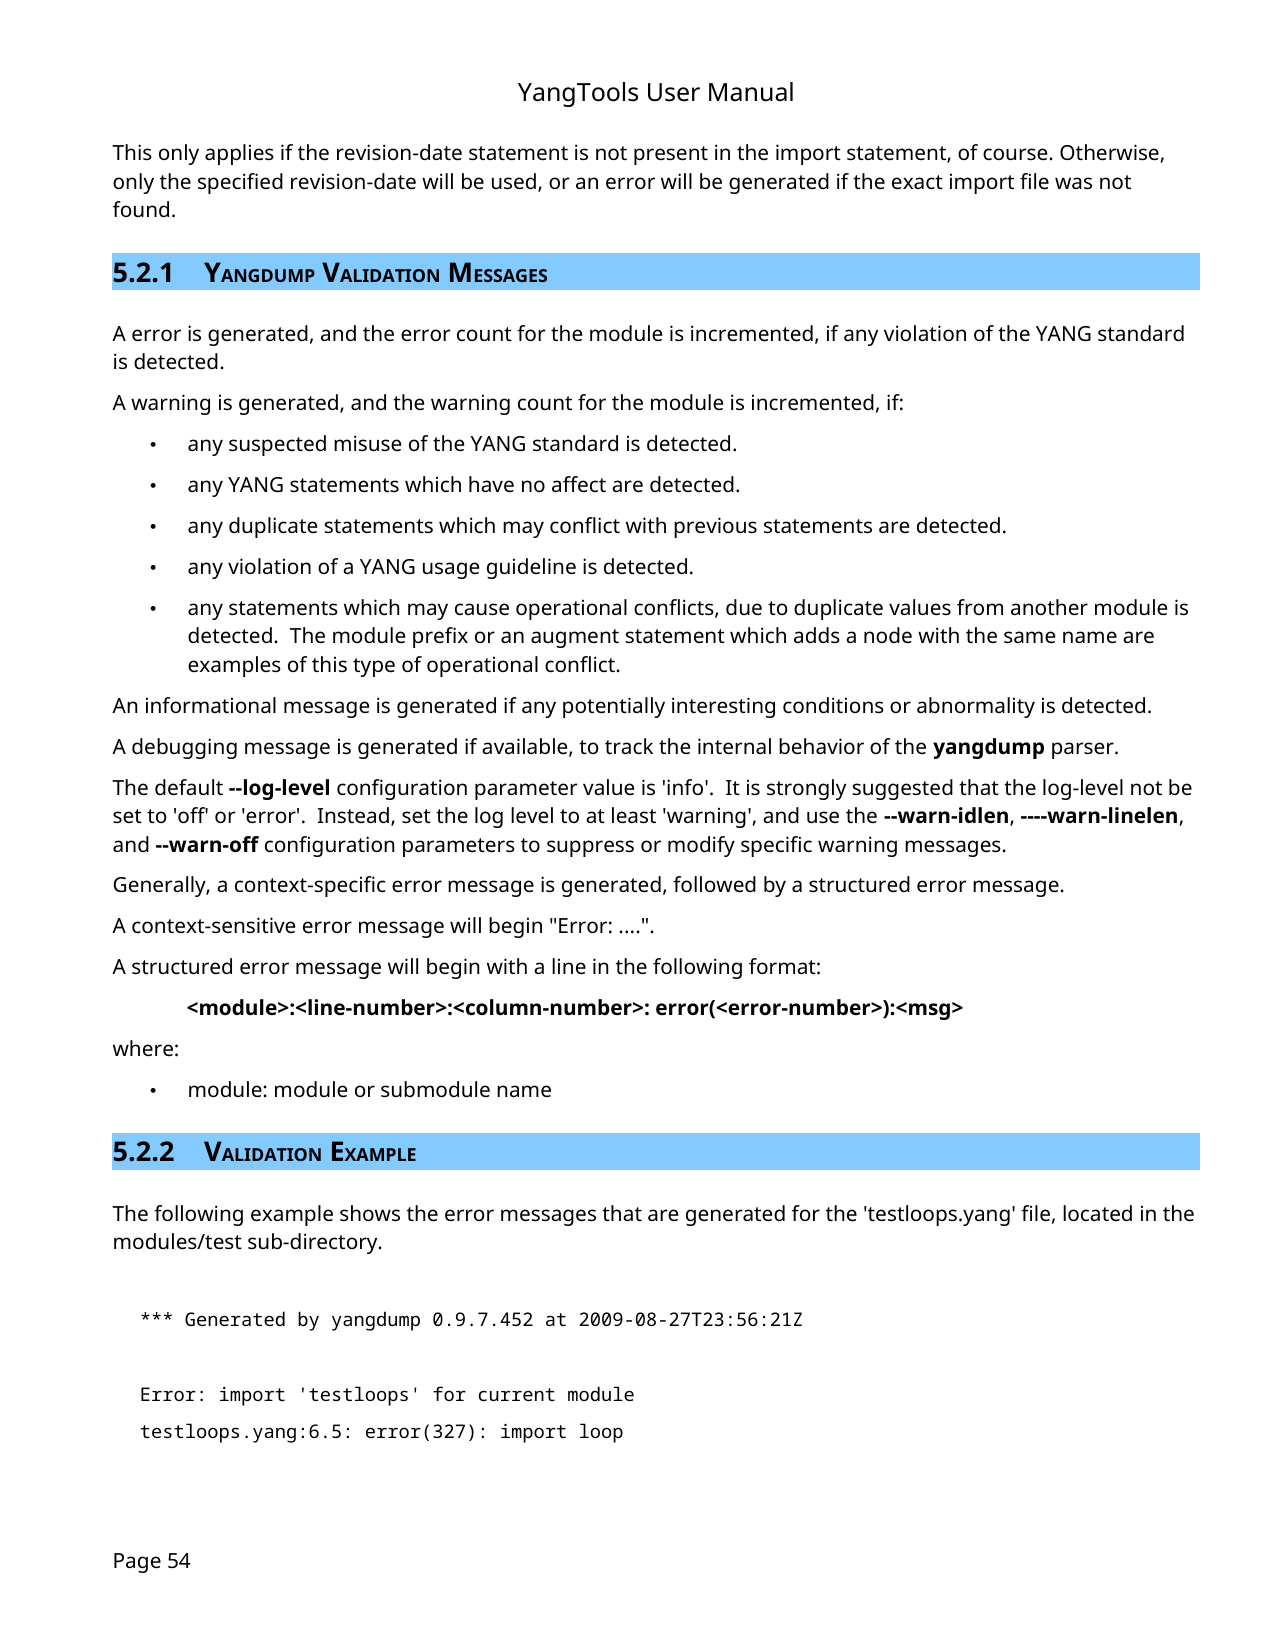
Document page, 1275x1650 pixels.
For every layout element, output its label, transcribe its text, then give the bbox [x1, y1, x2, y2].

text A context-sensitive error message will begin "Error: ....". [112, 912, 1200, 940]
subtitle Validation Example [112, 1133, 1200, 1170]
text Error: import 'testloops' for current module [139, 1381, 1200, 1406]
text A debugging message is generated if available, to track the internal behavior of the yangdump parser. [112, 732, 1200, 760]
text where: [112, 1034, 1200, 1063]
list any violation of a YANG usage guideline is detected. [150, 552, 1200, 581]
text The default --log-level configuration parameter value is 'info'. It is strongly suggested that the log-level not be set to 'off' or 'error'. Instead, set the log level to at least 'warning', and use the --warn-idlen, ----warn-linelen, and --warn-off configuration parameters to suppress or modify specific warning messages. [112, 773, 1200, 858]
text testloops.yang:6.5: error(327): import loop [139, 1418, 1200, 1444]
list any duplicate statements which may conflict with previous statements are detected. [150, 511, 1200, 540]
text The following example shows the error messages that are generated for the 'testloops.yang' file, located in the modules/test sub-directory. [112, 1199, 1200, 1256]
list any suspected misuse of the YANG standard is detected. [150, 429, 1200, 458]
text A warning is generated, and the warning count for the module is incremented, if: [112, 388, 1200, 417]
list any YANG statements which have no affect are detected. [150, 470, 1200, 499]
list any statements which may cause operational conflicts, due to duplicate values from another module is detected. The module prefix or an augment statement which adds a node with the same name are examples of this type of operational conflict. [150, 593, 1200, 678]
subtitle Yangdump Validation Messages [112, 253, 1200, 290]
text *** Generated by yangdump 0.9.7.452 at 2009-08-27T23:56:21Z [139, 1306, 1200, 1331]
text An informational message is generated if any potentially interesting conditions or abnormality is detected. [112, 691, 1200, 719]
list module: module or submodule name [150, 1075, 1200, 1104]
text A error is generated, and the error count for the module is incremented, if any violation of the YANG standard is detected. [112, 319, 1200, 376]
text This only applies if the revision-date statement is not present in the import statement, of course. Otherwise, only the specified revision-date will be used, or an error will be generated if the exact import file was not found. [112, 138, 1200, 224]
text <module>:<line-number>:<column-number>: error(<error-number>):<msg> [112, 993, 1200, 1022]
text Generally, a context-specific error message is generated, followed by a structured error message. [112, 871, 1200, 899]
text A structured error message will begin with a line in the following format: [112, 952, 1200, 981]
